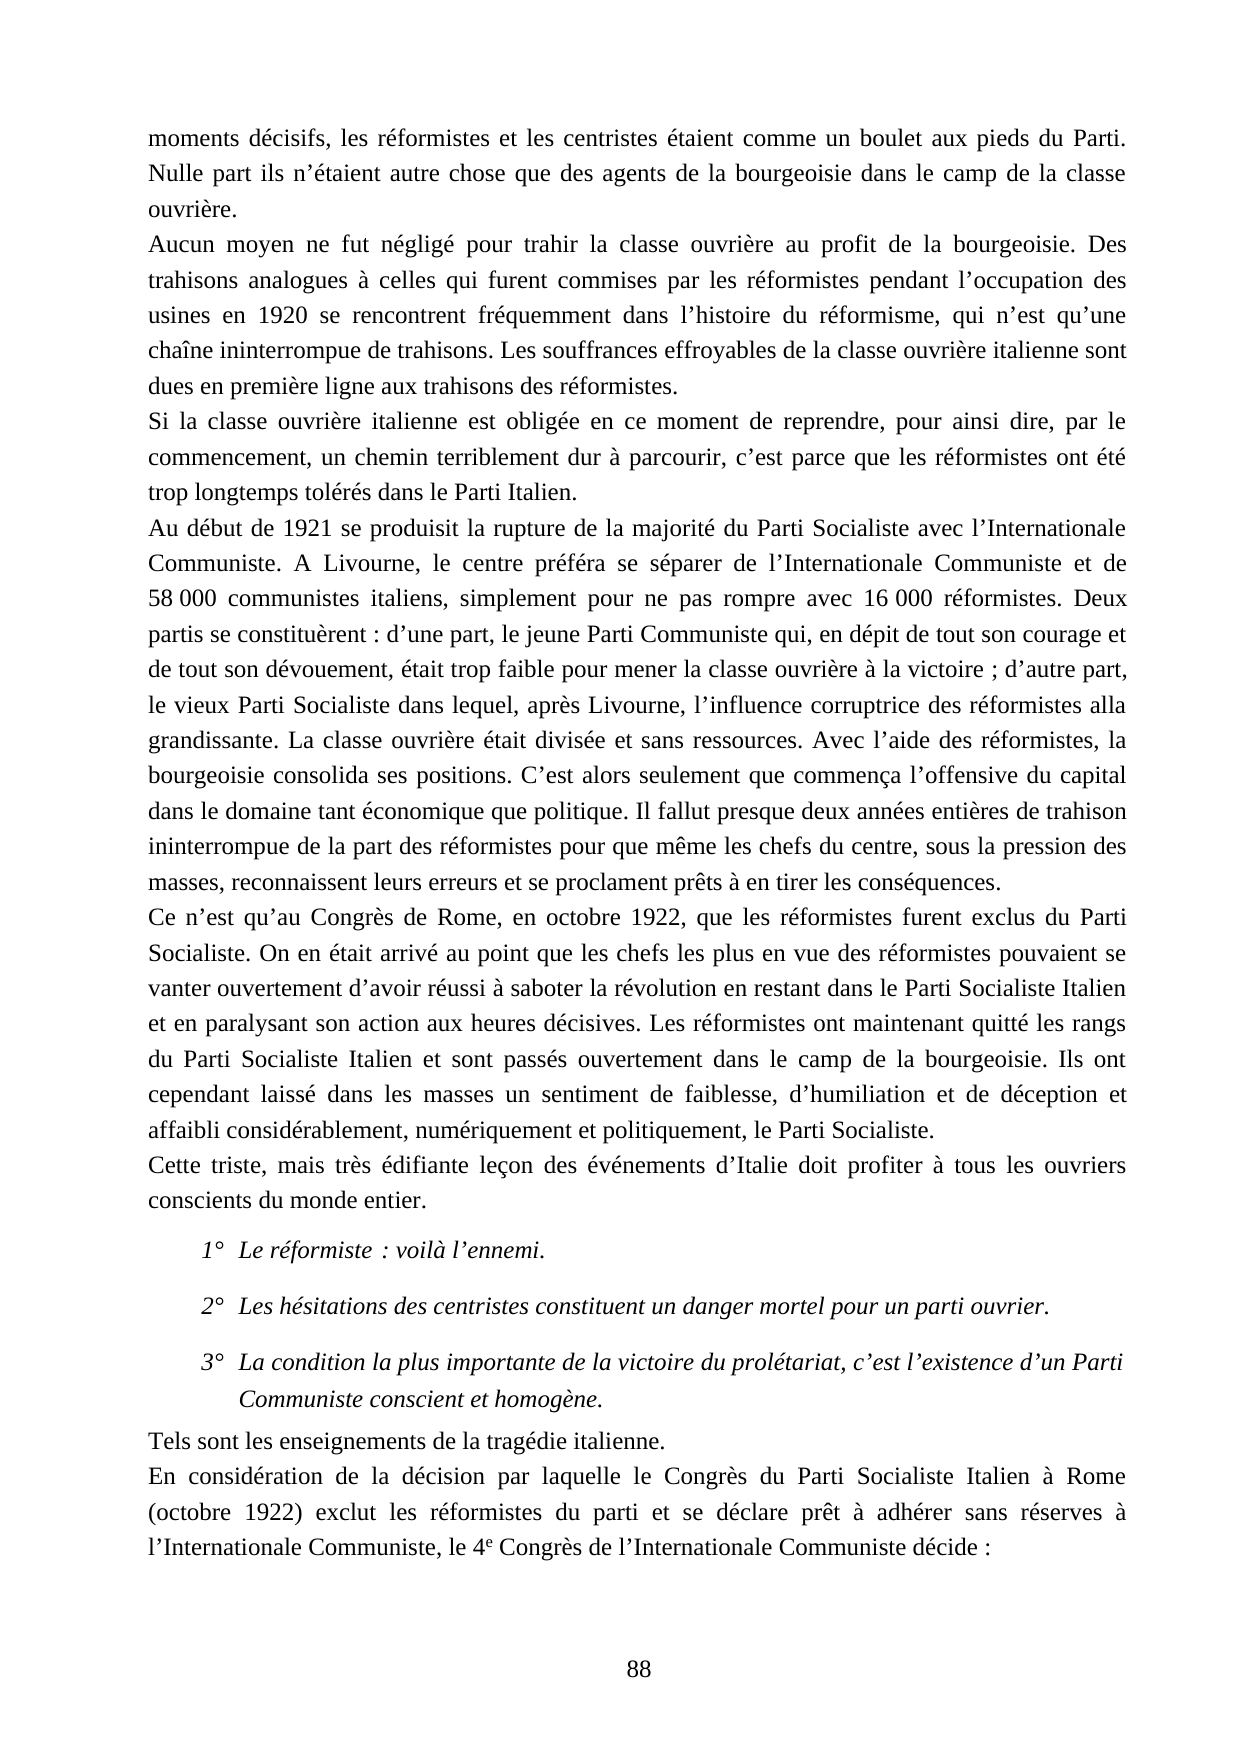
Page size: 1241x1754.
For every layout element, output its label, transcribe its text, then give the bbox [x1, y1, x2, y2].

text 1° Le réformiste : voilà l’ennemi. [201, 1228, 1128, 1266]
text Tels sont les enseignements de la tragédie italienne. [148, 1421, 1128, 1456]
text 2° Les hésitations des centristes constituent un danger mortel pour un parti ouvrier. [201, 1284, 1128, 1322]
text En considération de la décision par laquelle le Congrès du Parti Socialiste Italien à Rome (octobre 1922) exclut les réformistes du parti et se déclare prêt à adhérer sans réserves à l’Internationale Communiste, le 4e Congrès de l’Internationale Communiste décide : [148, 1456, 1128, 1563]
text Ce n’est qu’au Congrès de Rome, en octobre 1922, que les réformistes furent exclus du Parti Socialiste. On en était arrivé au point que les chefs les plus en vue des réformistes pouvaient se vanter ouvertement d’avoir réussi à saboter la révolution en restant dans le Parti Socialiste Italien et en paralysant son action aux heures décisives. Les réformistes ont maintenant quitté les rangs du Parti Socialiste Italien et sont passés ouvertement dans le camp de la bourgeoisie. Ils ont cependant laissé dans les masses un sentiment de faiblesse, d’humiliation et de déception et affaibli considérablement, numériquement et politiquement, le Parti Socialiste. [148, 897, 1128, 1145]
text moments décisifs, les réformistes et les centristes étaient comme un boulet aux pieds du Parti. Nulle part ils n’étaient autre chose que des agents de la bourgeoisie dans le camp de la classe ouvrière. [148, 118, 1128, 224]
text Aucun moyen ne fut négligé pour trahir la classe ouvrière au profit de la bourgeoisie. Des trahisons analogues à celles qui furent commises par les réformistes pendant l’occupation des usines en 1920 se rencontrent fréquemment dans l’histoire du réformisme, qui n’est qu’une chaîne ininterrompue de trahisons. Les souffrances effroyables de la classe ouvrière italienne sont dues en première ligne aux trahisons des réformistes. [148, 224, 1128, 401]
text Cette triste, mais très édifiante leçon des événements d’Italie doit profiter à tous les ouvriers conscients du monde entier. [148, 1145, 1128, 1216]
text 3° La condition la plus importante de la victoire du prolétariat, c’est l’existence d’un Parti Communiste conscient et homogène. [201, 1340, 1128, 1415]
text Si la classe ouvrière italienne est obligée en ce moment de reprendre, pour ainsi dire, par le commencement, un chemin terriblement dur à parcourir, c’est parce que les réformistes ont été trop longtemps tolérés dans le Parti Italien. [148, 401, 1128, 508]
text Au début de 1921 se produisit la rupture de la majorité du Parti Socialiste avec l’Internationale Communiste. A Livourne, le centre préféra se séparer de l’Internationale Communiste et de 58 000 communistes italiens, simplement pour ne pas rompre avec 16 000 réformistes. Deux partis se constituèrent : d’une part, le jeune Parti Communiste qui, en dépit de tout son courage et de tout son dévouement, était trop faible pour mener la classe ouvrière à la victoire ; d’autre part, le vieux Parti Socialiste dans lequel, après Livourne, l’influence corruptrice des réformistes alla grandissante. La classe ouvrière était divisée et sans ressources. Avec l’aide des réformistes, la bourgeoisie consolida ses positions. C’est alors seulement que commença l’offensive du capital dans le domaine tant économique que politique. Il fallut presque deux années entières de trahison ininterrompue de la part des réformistes pour que même les chefs du centre, sous la pression des masses, reconnaissent leurs erreurs et se proclament prêts à en tirer les conséquences. [148, 508, 1128, 897]
